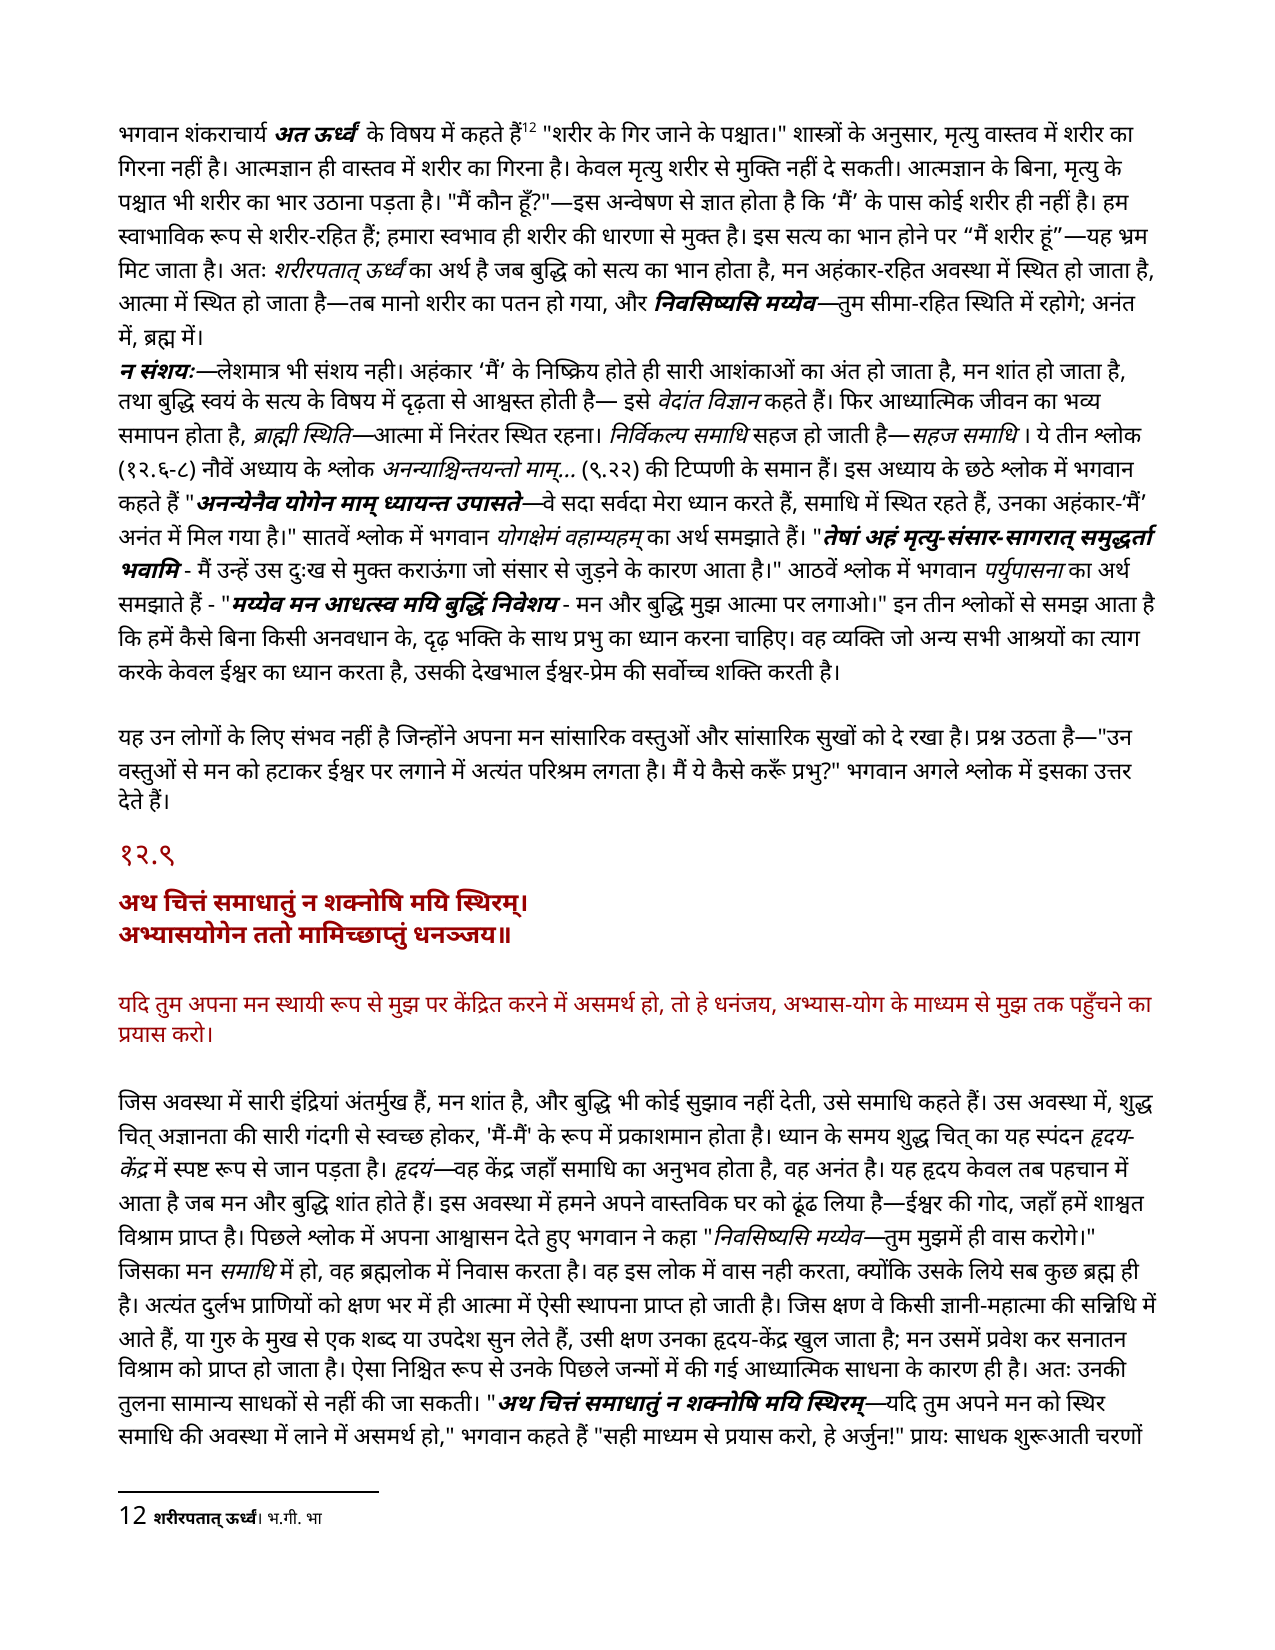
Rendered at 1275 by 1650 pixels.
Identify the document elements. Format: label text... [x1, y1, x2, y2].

text यह उन लोगों के लिए संभव नहीं है जिन्होंने अपना मन सांसारिक वस्तुओं और सांसारिक सुखों को दे रखा है। प्रश्न उठता है—"उन वस्तुओं से मन को हटाकर ईश्वर पर लगाने में अत्यंत परिश्रम लगता है। मैं ये कैसे करूँ प्रभु?" भगवान अगले श्लोक में इसका उत्तर देते हैं। [118, 721, 1157, 818]
text न संशयः—लेशमात्र भी संशय नही। अहंकार ‘मैं’ के निष्क्रिय होते ही सारी आशंकाओं का अंत हो जाता है, मन शांत हो जाता है, तथा बुद्धि स्वयं के सत्य के विषय में दृढ़ता से आश्वस्त होती है— इसे वेदांत विज्ञान कहते हैं। फिर आध्यात्मिक जीवन का भव्य समापन होता है, ब्राह्मी स्थिति—आत्मा में निरंतर स्थित रहना। निर्विकल्प समाधि सहज हो जाती है—सहज समाधि । ये तीन श्लोक (१२.६-८) नौवें अध्याय के श्लोक अनन्याश्चिन्तयन्तो माम्… (९.२२) की टिप्पणी के समान हैं। इस अध्याय के छठे श्लोक में भगवान कहते हैं "अनन्येनैव योगेन माम् ध्यायन्त उपासते—वे सदा सर्वदा मेरा ध्यान करते हैं, समाधि में स्थित रहते हैं, उनका अहंकार-‘मैं’ अनंत में मिल गया है।" सातवें श्लोक में भगवान योगक्षेमं वहाम्यहम् का अर्थ समझाते हैं। "तेषां अहं मृत्यु-संसार-सागरात् समुद्धर्ता भवामि - मैं उन्हें उस दुःख से मुक्त कराऊंगा जो संसार से जुड़ने के कारण आता है।" आठवें श्लोक में भगवान पर्युपासना का अर्थ समझाते हैं - "मय्येव मन आधत्स्व मयि बुद्धिं निवेशय - मन और बुद्धि मुझ आत्मा पर लगाओ।" इन तीन श्लोकों से समझ आता है कि हमें कैसे बिना किसी अनवधान के, दृढ़ भक्ति के साथ प्रभु का ध्यान करना चाहिए। वह व्यक्ति जो अन्य सभी आश्रयों का त्याग करके केवल ईश्वर का ध्यान करता है, उसकी देखभाल ईश्वर-प्रेम की सर्वोच्च शक्ति करती है। [118, 355, 1157, 690]
subtitle १२.९ [118, 833, 1157, 876]
text शरीरपतात् ऊर्ध्वं। भ.गी. भा [118, 1498, 1157, 1532]
text अभ्यासयोगेन ततो मामिच्छाप्तुं धनञ्जय॥ [118, 921, 1157, 954]
text जिस अवस्था में सारी इंद्रियां अंतर्मुख हैं, मन शांत है, और बुद्धि भी कोई सुझाव नहीं देती, उसे समाधि कहते हैं। उस अवस्था में, शुद्ध चित् अज्ञानता की सारी गंदगी से स्वच्छ होकर, 'मैं-मैं' के रूप में प्रकाशमान होता है। ध्यान के समय शुद्ध चित् का यह स्पंदन हृदय-केंद्र में स्पष्ट रूप से जान पड़ता है। हृदयं—वह केंद्र जहाँ समाधि का अनुभव होता है, वह अनंत है। यह हृदय केवल तब पहचान में आता है जब मन और बुद्धि शांत होते हैं। इस अवस्था में हमने अपने वास्तविक घर को ढूंढ लिया है—ईश्वर की गोद, जहाँ हमें शाश्वत विश्राम प्राप्त है। पिछले श्लोक में अपना आश्वासन देते हुए भगवान ने कहा "निवसिष्यसि मय्येव—तुम मुझमें ही वास करोगे।" जिसका मन समाधि में हो, वह ब्रह्मलोक में निवास करता है। वह इस लोक में वास नही करता, क्योंकि उसके लिये सब कुछ ब्रह्म ही है। अत्यंत दुर्लभ प्राणियों को क्षण भर में ही आत्मा में ऐसी स्थापना प्राप्त हो जाती है। जिस क्षण वे किसी ज्ञानी-महात्मा की सन्निधि में आते हैं, या गुरु के मुख से एक शब्द या उपदेश सुन लेते हैं, उसी क्षण उनका हृदय-केंद्र खुल जाता है; मन उसमें प्रवेश कर सनातन विश्राम को प्राप्त हो जाता है। ऐसा निश्चित रूप से उनके पिछले जन्मों में की गई आध्यात्मिक साधना के कारण ही है। अतः उनकी तुलना सामान्य साधकों से नहीं की जा सकती। "अथ चित्तं समाधातुं न शक्नोषि मयि स्थिरम्—यदि तुम अपने मन को स्थिर समाधि की अवस्था में लाने में असमर्थ हो," भगवान कहते हैं "सही माध्यम से प्रयास करो, हे अर्जुन!" प्रायः साधक शुरूआती चरणों [118, 1086, 1157, 1454]
text यदि तुम अपना मन स्थायी रूप से मुझ पर केंद्रित करने में असमर्थ हो, तो हे धनंजय, अभ्यास-योग के माध्यम से मुझ तक पहुँचने का प्रयास करो। [118, 988, 1157, 1052]
text भगवान शंकराचार्य अत ऊर्ध्वं के विषय में कहते हैं "शरीर के गिर जाने के पश्चात।" शास्त्रों के अनुसार, मृत्यु वास्तव में शरीर का गिरना नहीं है। आत्मज्ञान ही वास्तव में शरीर का गिरना है। केवल मृत्यु शरीर से मुक्ति नहीं दे सकती। आत्मज्ञान के बिना, मृत्यु के पश्चात भी शरीर का भार उठाना पड़ता है। "मैं कौन हूँ?"—इस अन्वेषण से ज्ञात होता है कि ‘मैं’ के पास कोई शरीर ही नहीं है। हम स्वाभाविक रूप से शरीर-रहित हैं; हमारा स्वभाव ही शरीर की धारणा से मुक्त है। इस सत्य का भान होने पर “मैं शरीर हूं”—यह भ्रम मिट जाता है। अतः शरीरपतात् ऊर्ध्वं का अर्थ है जब बुद्धि को सत्य का भान होता है, मन अहंकार-रहित अवस्था में स्थित हो जाता है, आत्मा में स्थित हो जाता है—तब मानो शरीर का पतन हो गया, और निवसिष्यसि मय्येव—तुम सीमा-रहित स्थिति में रहोगे; अनंत में, ब्रह्म में। [118, 118, 1157, 355]
text अथ चित्तं समाधातुं न शक्नोषि मयि स्थिरम्। [118, 889, 1157, 921]
